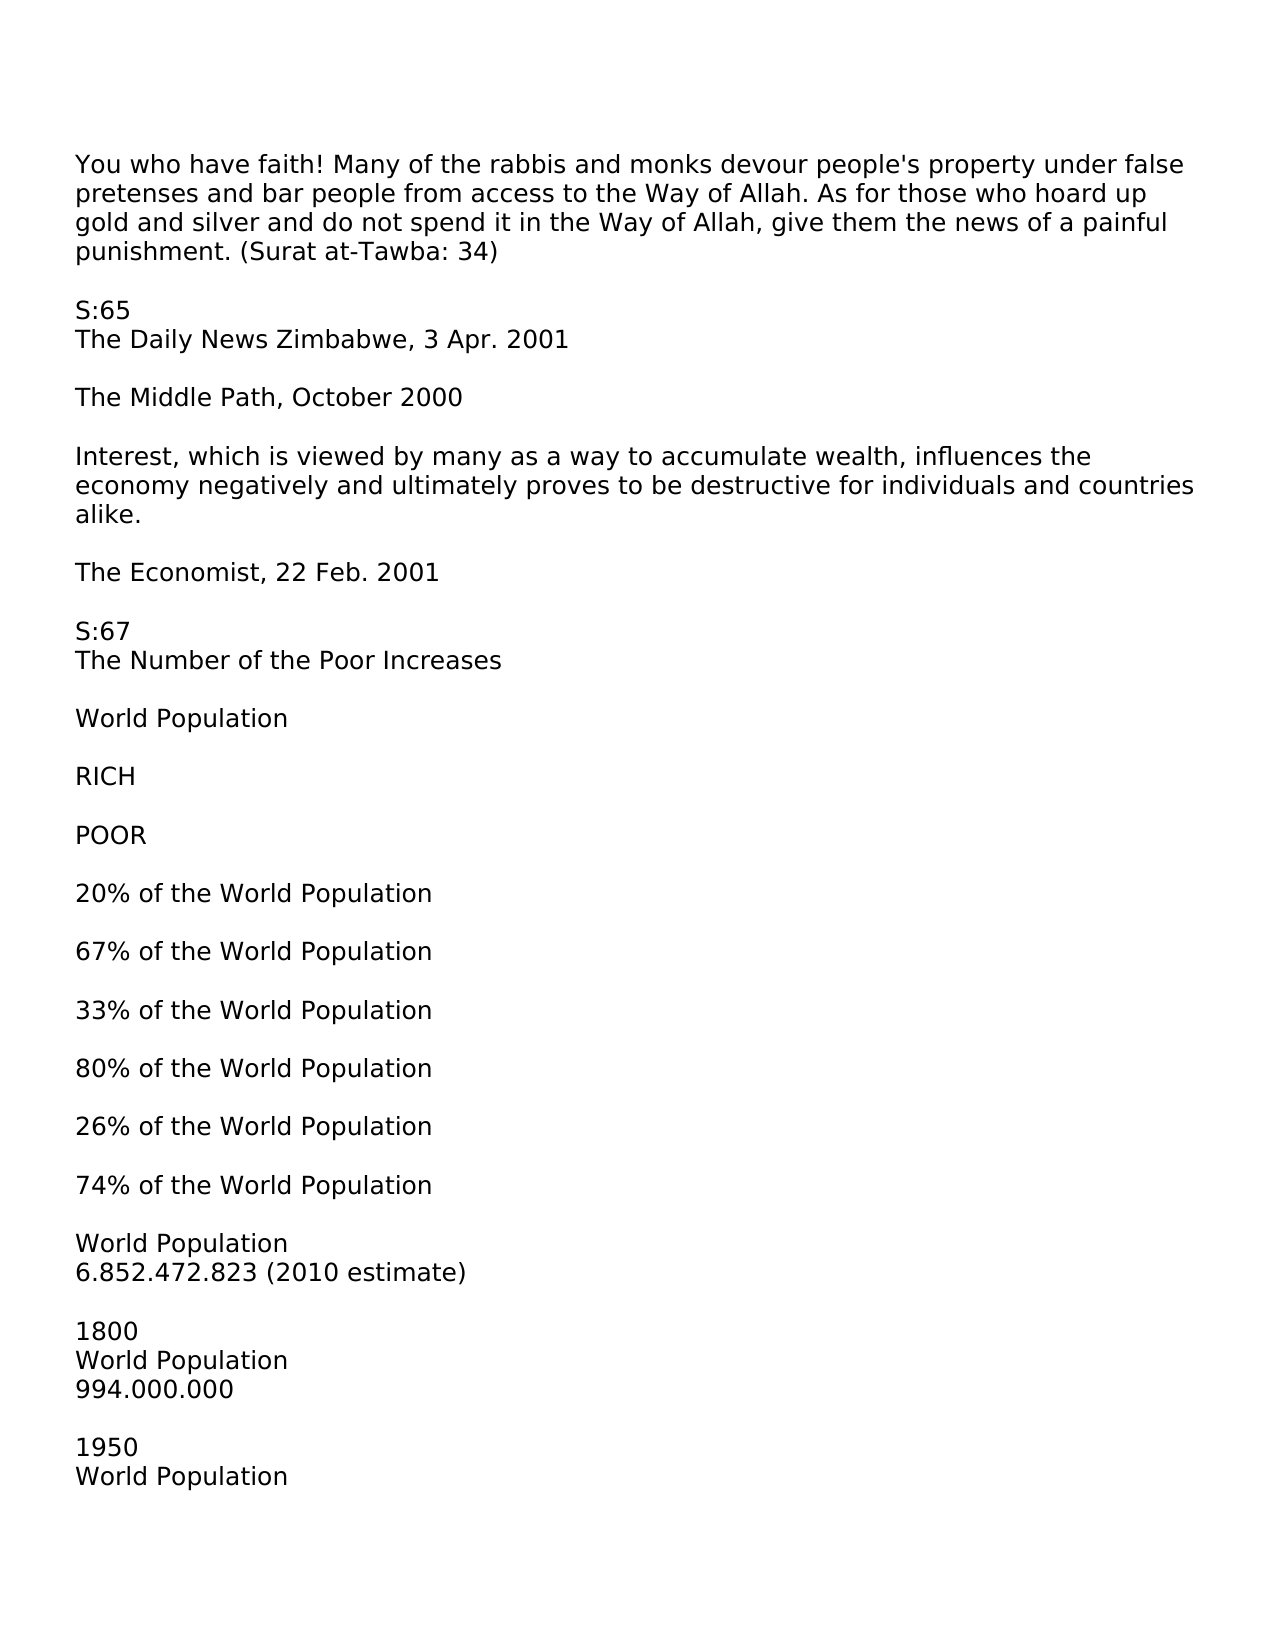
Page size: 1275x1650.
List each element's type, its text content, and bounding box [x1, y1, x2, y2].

text World Population [75, 1229, 1200, 1258]
text Interest, which is viewed by many as a way to accumulate wealth, influences the economy negatively and ultimately proves to be destructive for individuals and countries alike. [75, 442, 1200, 529]
text POOR [75, 821, 1200, 850]
text 26% of the World Population [75, 1112, 1200, 1142]
text 67% of the World Population [75, 937, 1200, 967]
text You who have faith! Many of the rabbis and monks devour people's property under false pretenses and bar people from access to the Way of Allah. As for those who hoard up gold and silver and do not spend it in the Way of Allah, give them the news of a painful punishment. (Surat at-Tawba: 34) [75, 150, 1200, 267]
text 80% of the World Population [75, 1054, 1200, 1083]
text 1800 [75, 1317, 1200, 1346]
text The Number of the Poor Increases [75, 646, 1200, 675]
text 994.000.000 [75, 1375, 1200, 1404]
text 6.852.472.823 (2010 estimate) [75, 1258, 1200, 1287]
text World Population [75, 704, 1200, 733]
text 1950 [75, 1433, 1200, 1462]
text The Daily News Zimbabwe, 3 Apr. 2001 [75, 325, 1200, 354]
text 20% of the World Population [75, 879, 1200, 908]
text World Population [75, 1346, 1200, 1375]
text RICH [75, 762, 1200, 792]
text S:67 [75, 617, 1200, 646]
text S:65 [75, 296, 1200, 325]
text World Population [75, 1462, 1200, 1492]
text 33% of the World Population [75, 996, 1200, 1025]
text The Middle Path, October 2000 [75, 383, 1200, 412]
text 74% of the World Population [75, 1171, 1200, 1200]
text The Economist, 22 Feb. 2001 [75, 558, 1200, 587]
